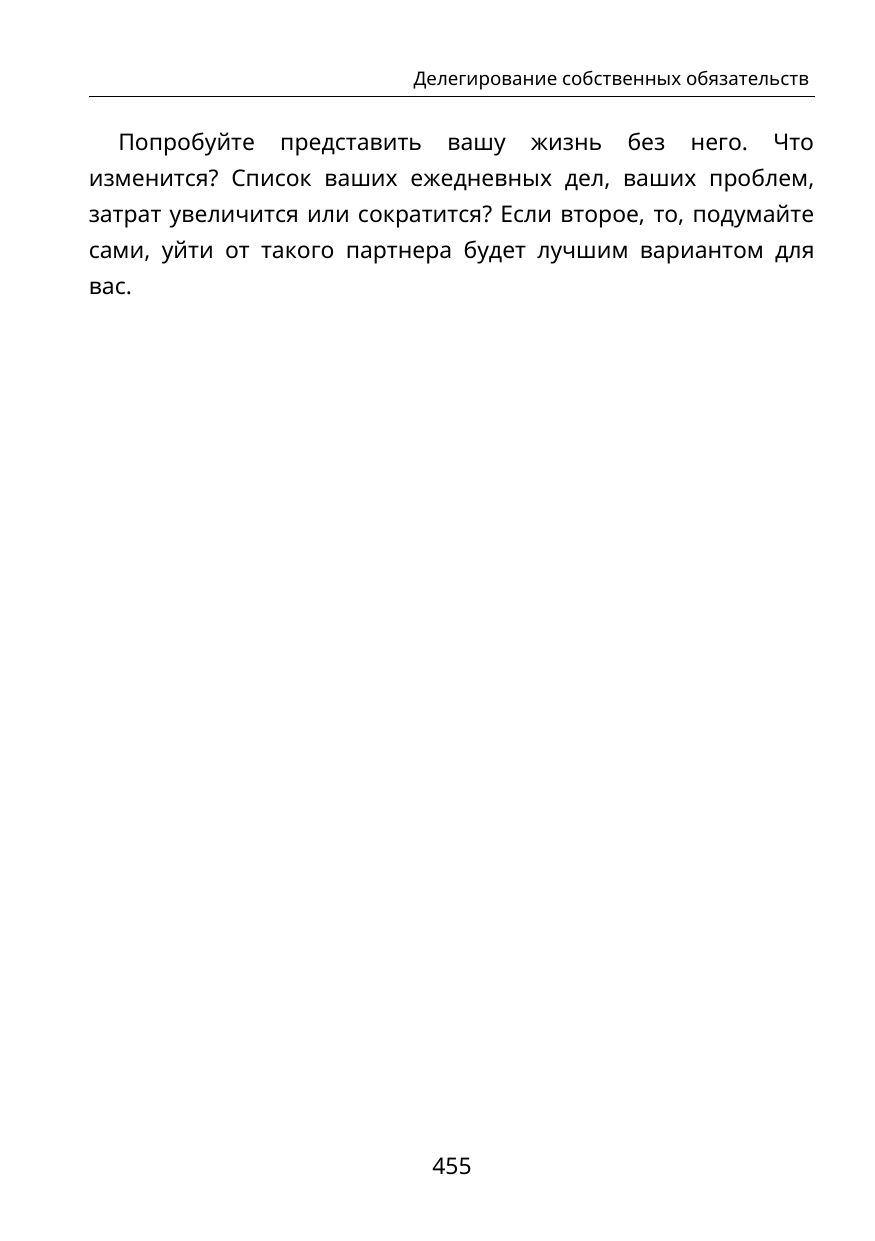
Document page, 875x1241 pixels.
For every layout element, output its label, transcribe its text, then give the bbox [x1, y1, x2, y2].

text Попробуйте представить вашу жизнь без него. Что изменится? Список ваших ежедневных дел, ваших проблем, затрат увеличится или сократится? Если второе, то, подумайте сами, уйти от такого партнера будет лучшим вариантом для вас. [88, 126, 815, 301]
